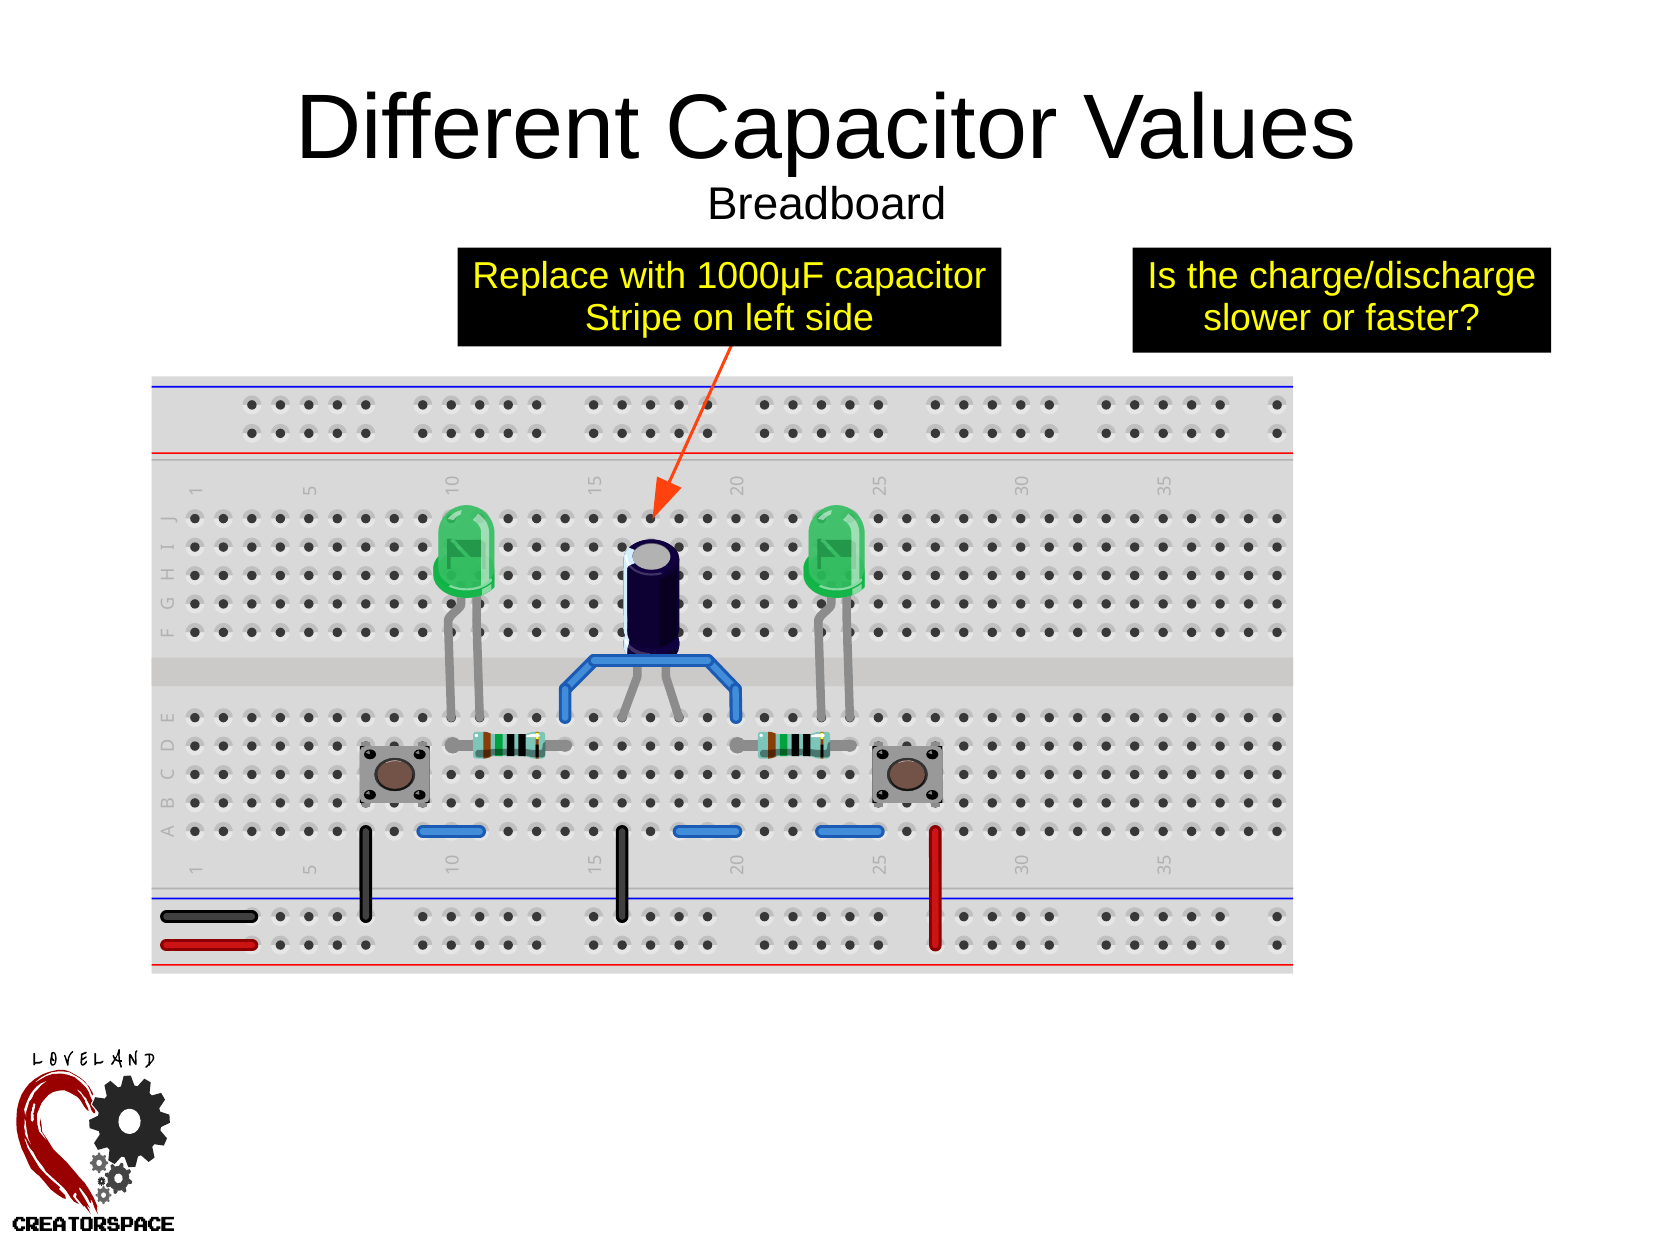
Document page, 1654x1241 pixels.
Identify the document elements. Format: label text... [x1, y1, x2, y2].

picture [150, 375, 1294, 976]
text_box Replace with 1000μF capacitor Stripe on left side [457, 247, 1002, 347]
title Different Capacitor Values Breadboard [82, 49, 1571, 257]
text_box Is the charge/discharge slower or faster? [1132, 247, 1552, 353]
